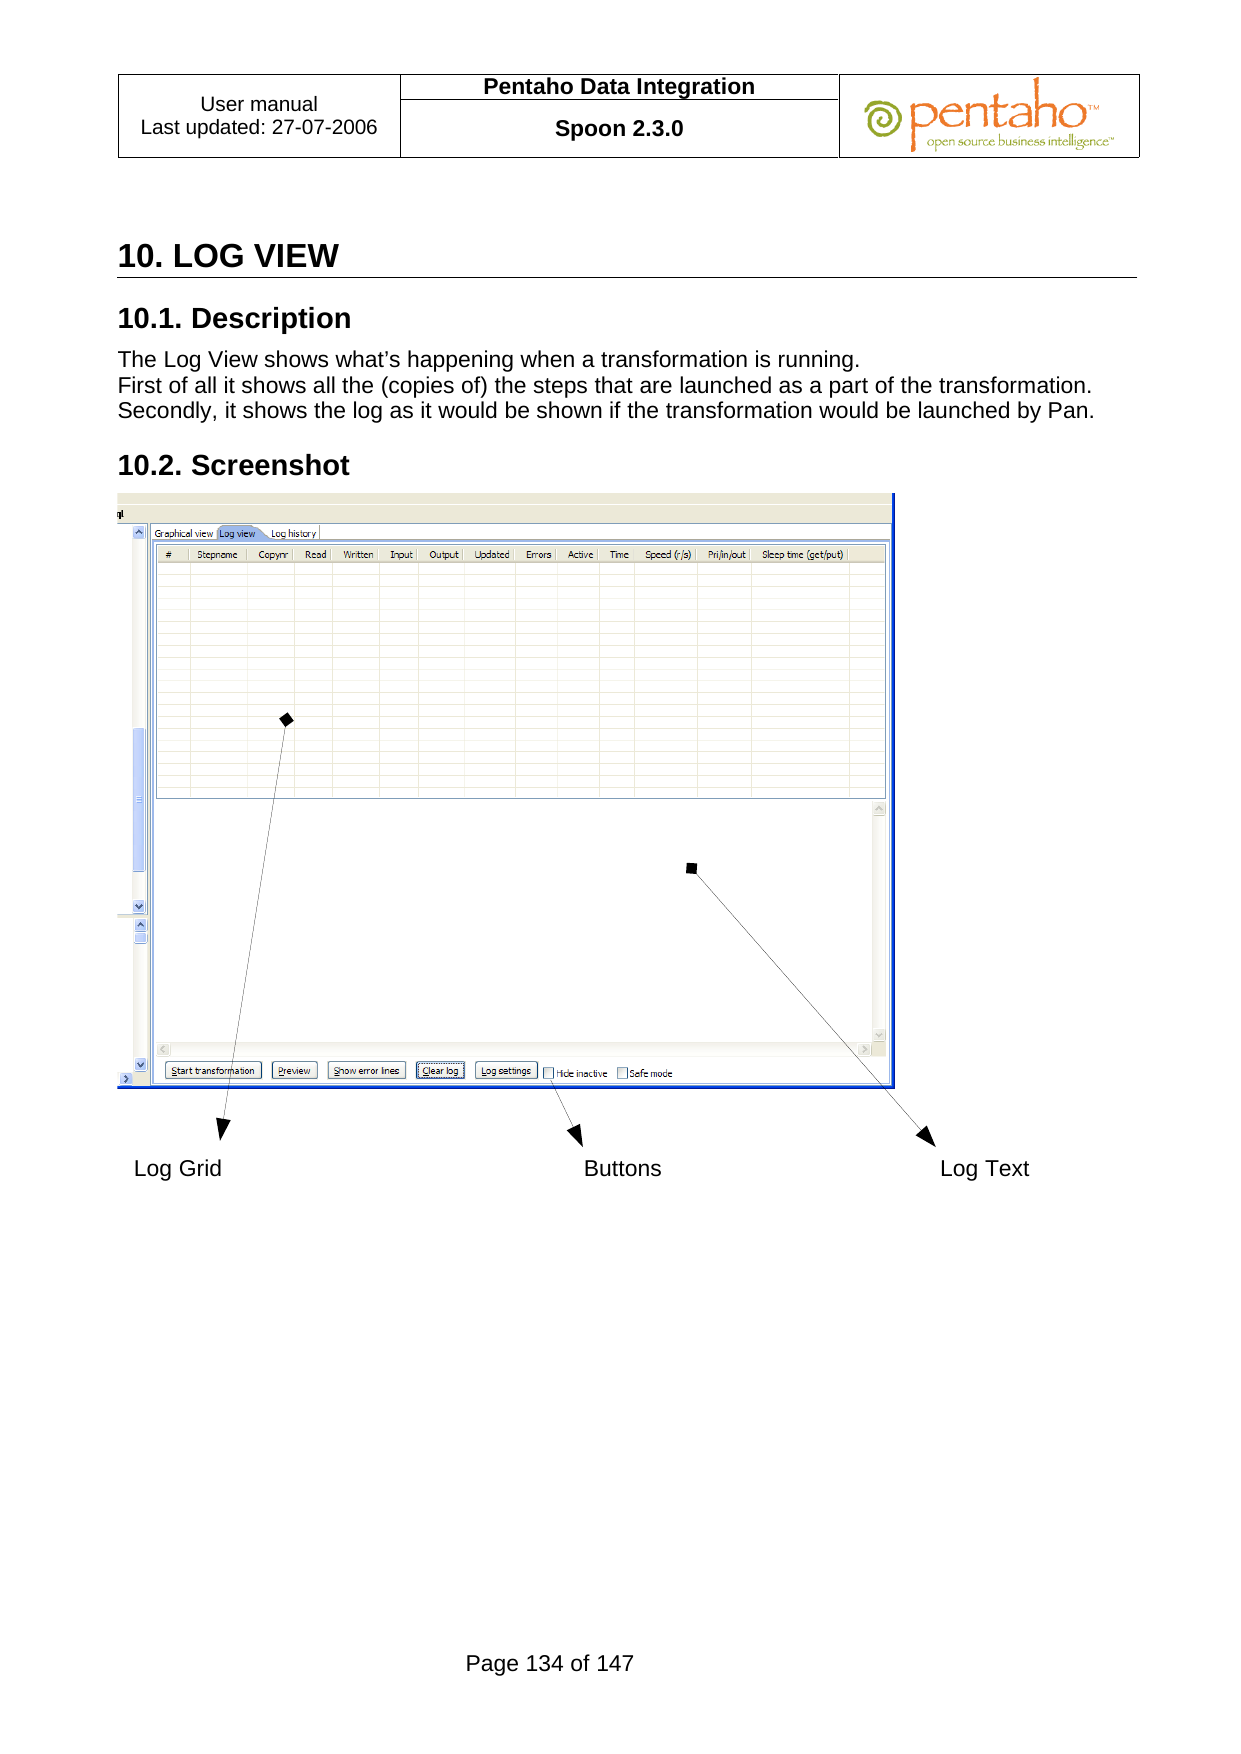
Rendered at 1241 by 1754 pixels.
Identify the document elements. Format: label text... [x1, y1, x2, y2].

text Log Grid [134, 1156, 250, 1182]
subtitle Description [117, 302, 1137, 334]
text The Log View shows what’s happening when a transformation is running. [117, 347, 1137, 373]
text Log Text [940, 1156, 1057, 1182]
subtitle Screenshot [117, 449, 1137, 481]
text Buttons [584, 1156, 682, 1182]
text Secondly, it shows the log as it would be shown if the transformation would be launched by Pan. [117, 398, 1137, 424]
picture [117, 493, 895, 1089]
text First of all it shows all the (copies of) the steps that are launched as a part of the transformation. [117, 373, 1137, 398]
subtitle Log View [117, 238, 1137, 277]
